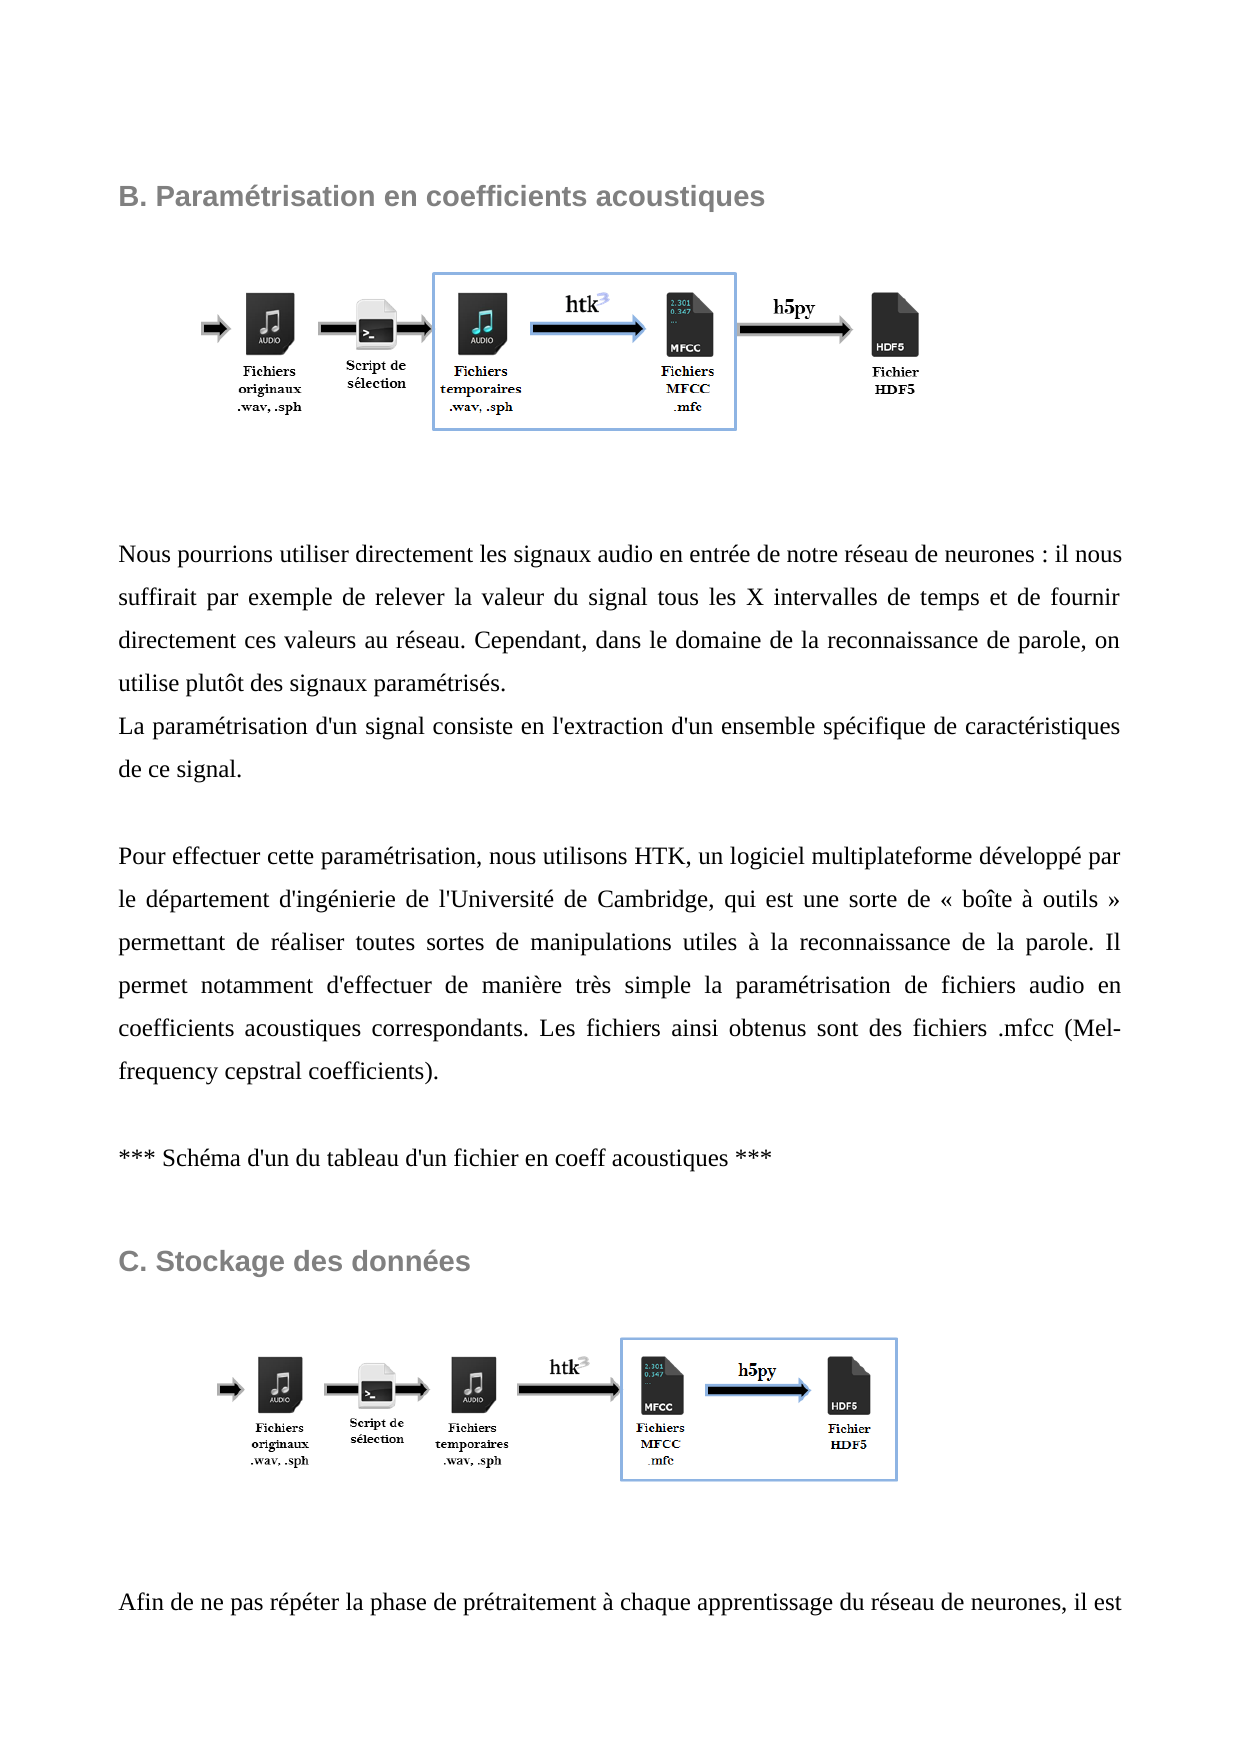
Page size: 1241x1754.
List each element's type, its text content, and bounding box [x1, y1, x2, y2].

text Nous pourrions utiliser directement les signaux audio en entrée de notre réseau de neurones : il nous suffirait par exemple de relever la valeur du signal tous les X intervalles de temps et de fournir directement ces valeurs au réseau. Cependant, dans le domaine de la reconnaissance de parole, on utilise plutôt des signaux paramétrisés. [118, 539, 1122, 697]
text La paramétrisation d'un signal consiste en l'extraction d'un ensemble spécifique de caractéristiques de ce signal. [118, 711, 1122, 783]
text Afin de ne pas répéter la phase de prétraitement à chaque apprentissage du réseau de neurones, il est [118, 1587, 1122, 1616]
subtitle B. Paramétrisation en coefficients acoustiques [118, 179, 1122, 212]
text Pour effectuer cette paramétrisation, nous utilisons HTK, un logiciel multiplateforme développé par le département d'ingénierie de l'Université de Cambridge, qui est une sorte de « boîte à outils » permettant de réaliser toutes sortes de manipulations utiles à la reconnaissance de la parole. Il permet notamment d'effectuer de manière très simple la paramétrisation de fichiers audio en coefficients acoustiques correspondants. Les fichiers ainsi obtenus sont des fichiers .mfcc (Mel-frequency cepstral coefficients). [118, 841, 1122, 1085]
picture [211, 1332, 904, 1487]
picture [192, 267, 933, 439]
subtitle C. Stockage des données [118, 1243, 1122, 1277]
text *** Schéma d'un du tableau d'un fichier en coeff acoustiques *** [118, 1143, 1122, 1171]
